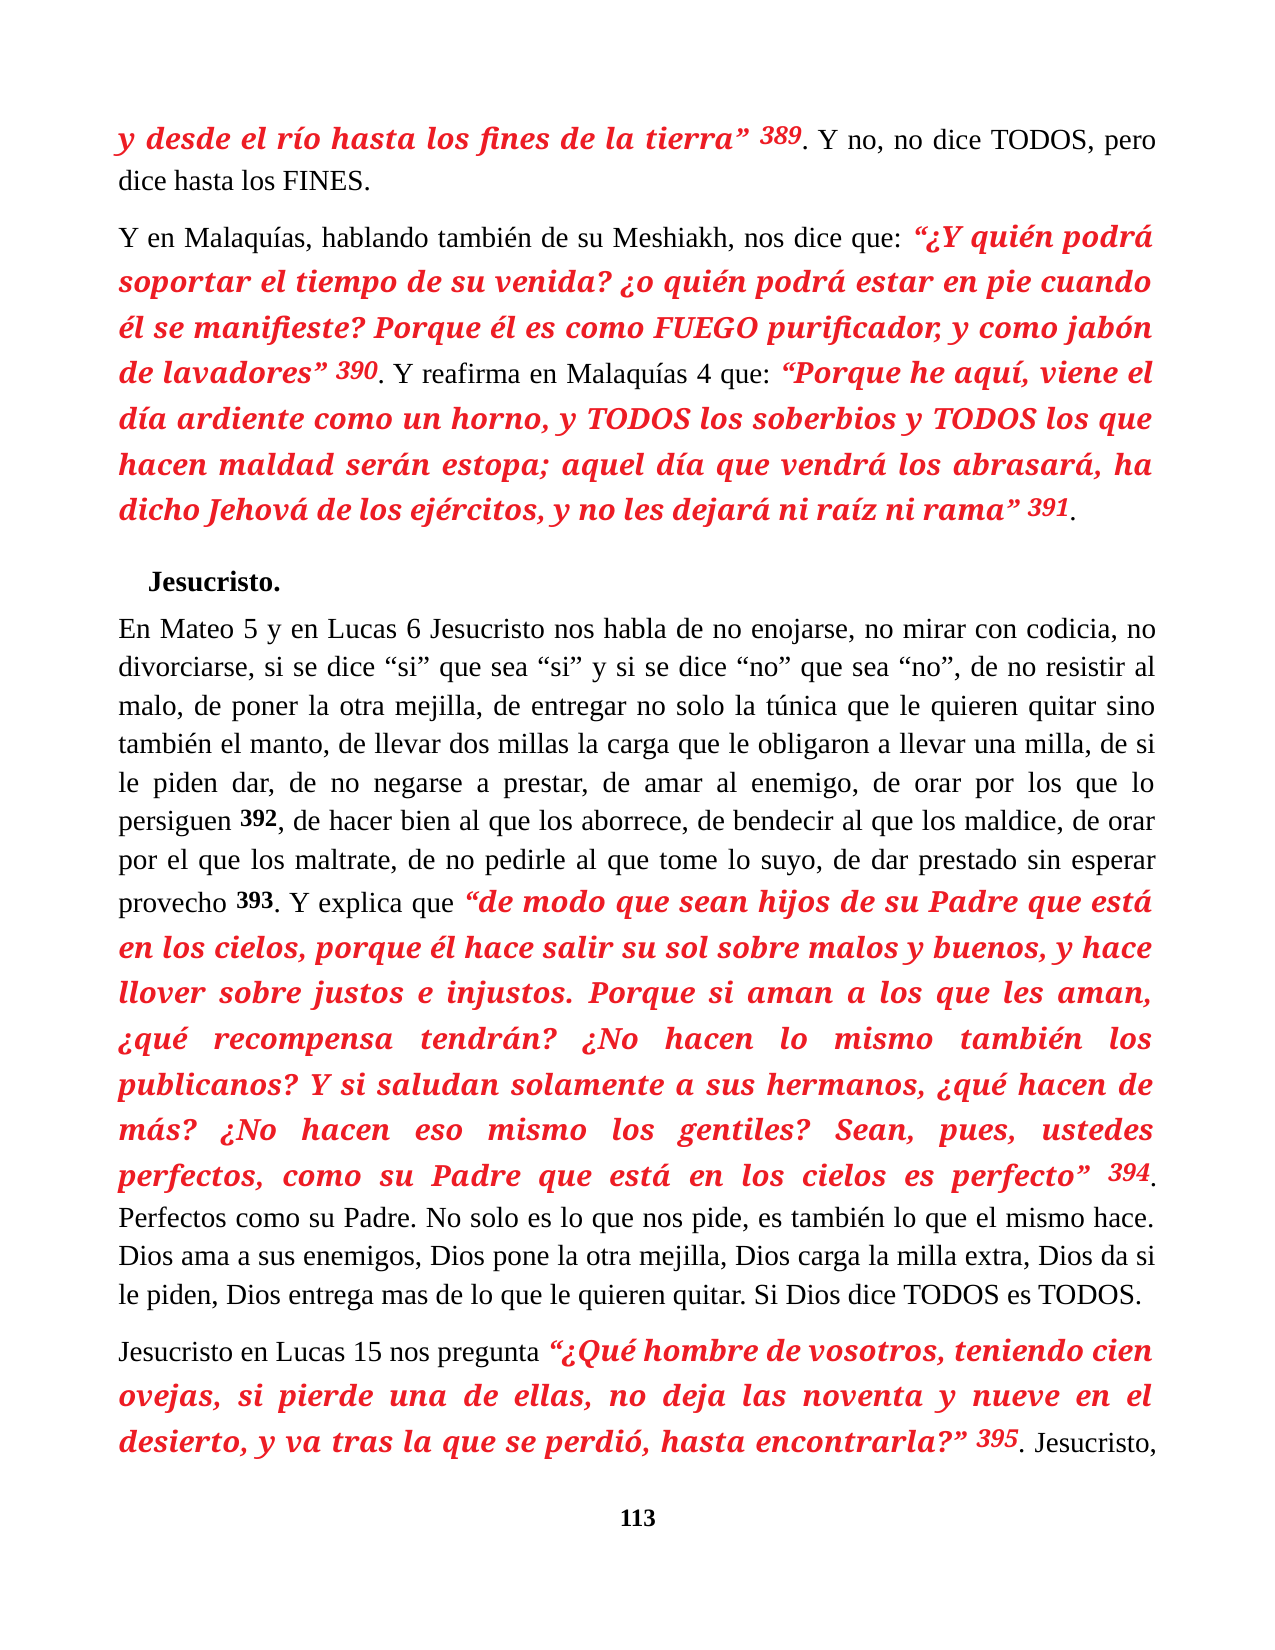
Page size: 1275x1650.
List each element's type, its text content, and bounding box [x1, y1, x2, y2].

text y desde el río hasta los fines de la tierra” . Y no, no dice TODOS, pero dice hasta los FINES. [118, 118, 1157, 196]
text Jesucristo en Lucas 15 nos pregunta “¿Qué hombre de vosotros, teniendo cien ovejas, si pierde una de ellas, no deja las noventa y nueve en el desierto, y va tras la que se perdió, hasta encontrarla?” . Jesucristo, [118, 1330, 1157, 1461]
subtitle Jesucristo. [148, 564, 1157, 598]
text En Mateo 5 y en Lucas 6 Jesucristo nos habla de no enojarse, no mirar con codicia, no divorciarse, si se dice “si” que sea “si” y si se dice “no” que sea “no”, de no resistir al malo, de poner la otra mejilla, de entregar no solo la túnica que le quieren quitar sino también el manto, de llevar dos millas la carga que le obligaron a llevar una milla, de si le piden dar, de no negarse a prestar, de amar al enemigo, de orar por los que lo persiguen , de hacer bien al que los aborrece, de bendecir al que los maldice, de orar por el que los maltrate, de no pedirle al que tome lo suyo, de dar prestado sin esperar provecho . Y explica que “de modo que sean hijos de su Padre que está en los cielos, porque él hace salir su sol sobre malos y buenos, y hace llover sobre justos e injustos. Porque si aman a los que les aman, ¿qué recompensa tendrán? ¿No hacen lo mismo también los publicanos? Y si saludan solamente a sus hermanos, ¿qué hacen de más? ¿No hacen eso mismo los gentiles? Sean, pues, ustedes perfectos, como su Padre que está en los cielos es perfecto” . Perfectos como su Padre. No solo es lo que nos pide, es también lo que el mismo hace. Dios ama a sus enemigos, Dios pone la otra mejilla, Dios carga la milla extra, Dios da si le piden, Dios entrega mas de lo que le quieren quitar. Si Dios dice TODOS es TODOS. [118, 611, 1157, 1311]
text Y en Malaquías, hablando también de su Meshiakh, nos dice que: “¿Y quién podrá soportar el tiempo de su venida? ¿o quién podrá estar en pie cuando él se manifieste? Porque él es como FUEGO purificador, y como jabón de lavadores” . Y reafirma en Malaquías 4 que: “Porque he aquí, viene el día ardiente como un horno, y TODOS los soberbios y TODOS los que hacen maldad serán estopa; aquel día que vendrá los abrasará, ha dicho Jehová de los ejércitos, y no les dejará ni raíz ni rama” . [118, 216, 1157, 529]
